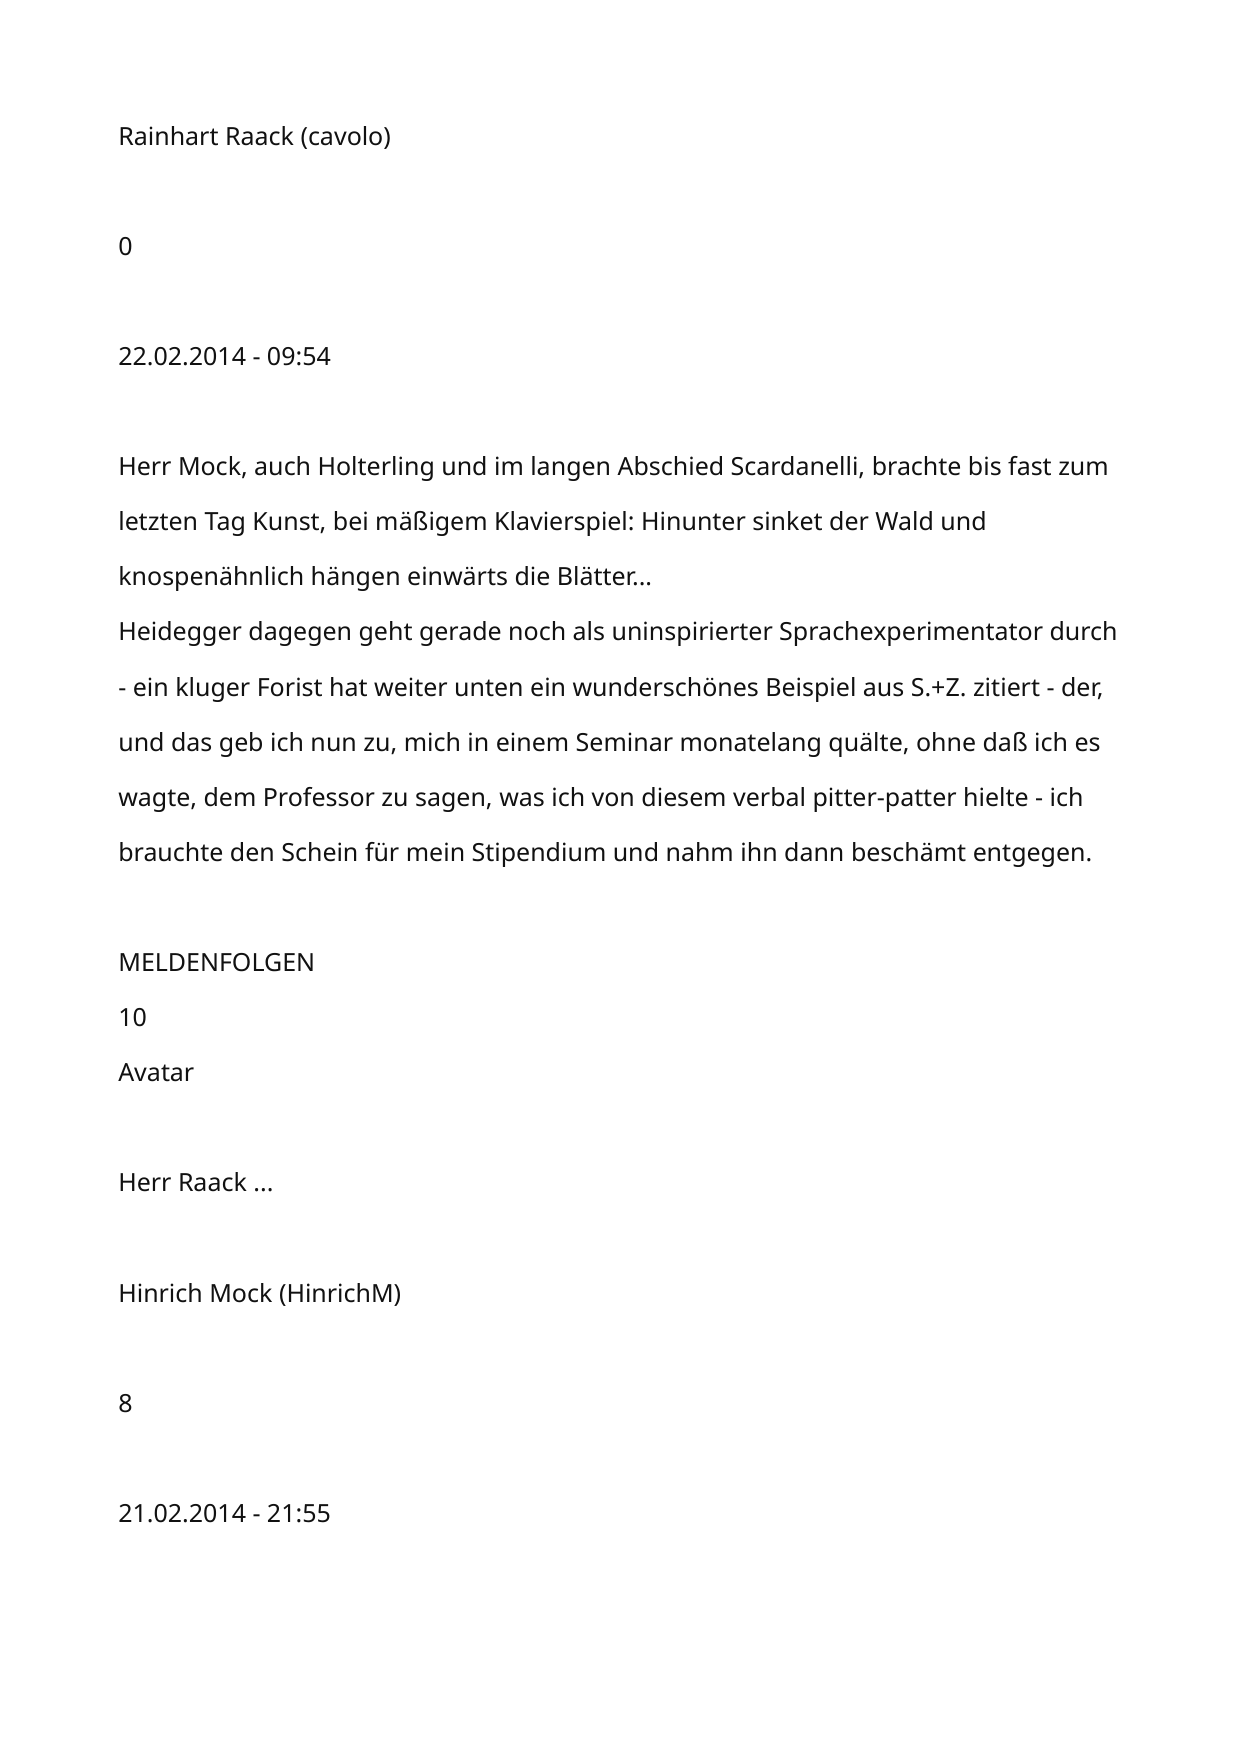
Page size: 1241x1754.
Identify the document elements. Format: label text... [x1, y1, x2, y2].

text Avatar [118, 1055, 1122, 1089]
text Heidegger dagegen geht gerade noch als uninspirierter Sprachexperimentator durch - ein kluger Forist hat weiter unten ein wunderschönes Beispiel aus S.+Z. zitiert - der, und das geb ich nun zu, mich in einem Seminar monatelang quälte, ohne daß ich es wagte, dem Professor zu sagen, was ich von diesem verbal pitter-patter hielte - ich brauchte den Schein für mein Stipendium und nahm ihn dann beschämt entgegen. [118, 614, 1122, 868]
text Herr Raack ... [118, 1165, 1122, 1199]
text Herr Mock, auch Holterling und im langen Abschied Scardanelli, brachte bis fast zum letzten Tag Kunst, bei mäßigem Klavierspiel: Hinunter sinket der Wald und knospenähnlich hängen einwärts die Blätter... [118, 449, 1122, 593]
text 22.02.2014 - 09:54 [118, 338, 1122, 373]
text 10 [118, 1000, 1122, 1034]
text Rainhart Raack (cavolo) [118, 118, 1122, 152]
text MELDENFOLGEN [118, 945, 1122, 979]
text Hinrich Mock (HinrichM) [118, 1275, 1122, 1309]
text 21.02.2014 - 21:55 [118, 1496, 1122, 1530]
text 8 [118, 1386, 1122, 1419]
text 0 [118, 228, 1122, 262]
